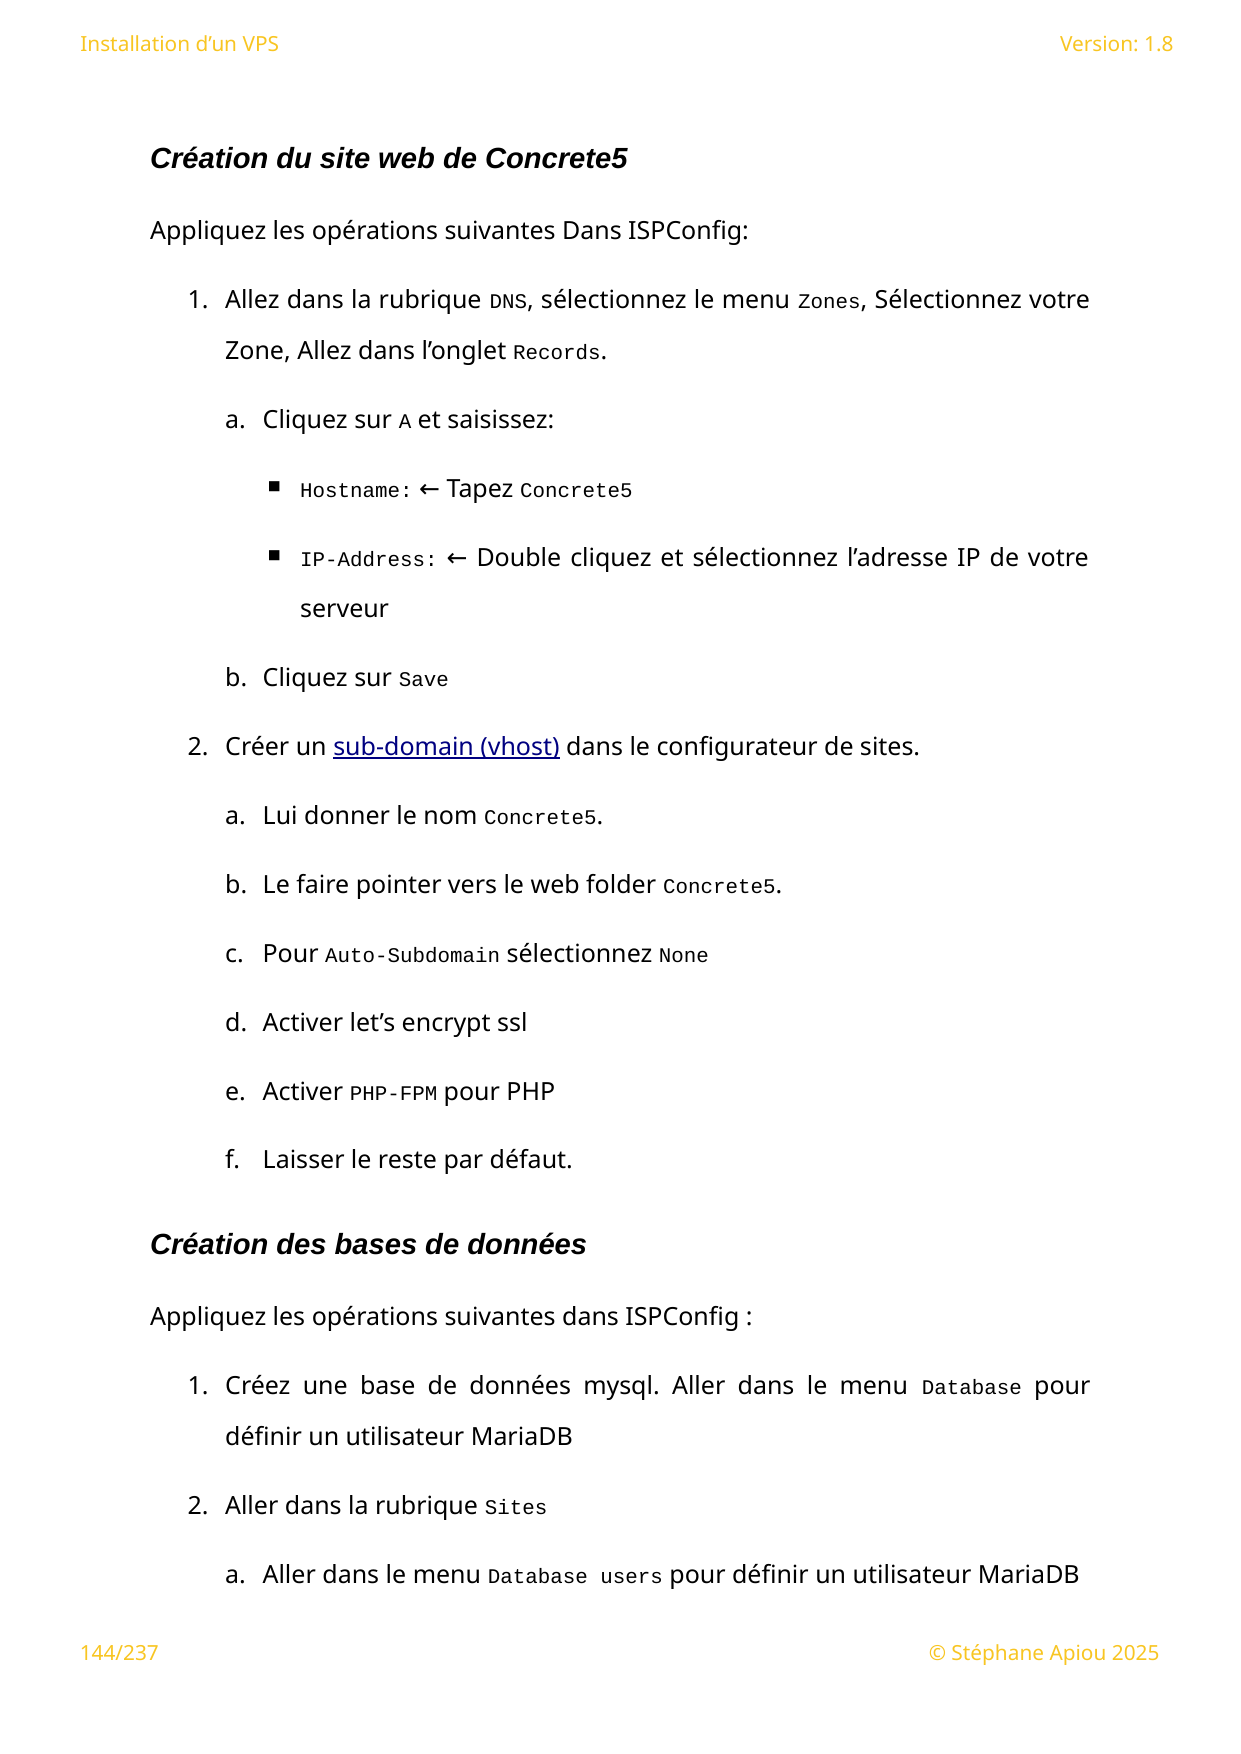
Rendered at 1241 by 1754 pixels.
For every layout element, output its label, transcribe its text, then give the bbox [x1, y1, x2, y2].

list Pour Auto-Subdomain sélectionnez None [225, 935, 1090, 969]
list Créer un sub-domain (vhost) dans le configurateur de sites. [187, 728, 1090, 762]
text Appliquez les opérations suivantes Dans ISPConfig: [150, 212, 1090, 247]
list Activer let’s encrypt ssl [225, 1004, 1090, 1038]
list Le faire pointer vers le web folder Concrete5. [225, 866, 1090, 900]
list Aller dans la rubrique Sites [187, 1488, 1090, 1522]
list Cliquez sur Save [225, 659, 1090, 693]
list Laisser le reste par défaut. [225, 1142, 1090, 1176]
list Allez dans la rubrique DNS, sélectionnez le menu Zones, Sélectionnez votre Zone, Allez dans l’onglet Records. [187, 281, 1090, 367]
subtitle Création des bases de données [150, 1227, 1090, 1261]
list Hostname: ← Tapez Concrete5 [262, 470, 1090, 504]
list Lui donner le nom Concrete5. [225, 797, 1090, 831]
text Appliquez les opérations suivantes dans ISPConfig : [150, 1299, 1090, 1333]
list Créez une base de données mysql. Aller dans le menu Database pour définir un utilisateur MariaDB [187, 1368, 1090, 1453]
list IP-Address: ← Double cliquez et sélectionnez l’adresse IP de votre serveur [262, 539, 1090, 624]
list Aller dans le menu Database users pour définir un utilisateur MariaDB [225, 1557, 1090, 1591]
subtitle Création du site web de Concrete5 [150, 141, 1090, 174]
list Activer PHP-FPM pour PHP [225, 1073, 1090, 1107]
list Cliquez sur A et saisissez: [225, 401, 1090, 436]
